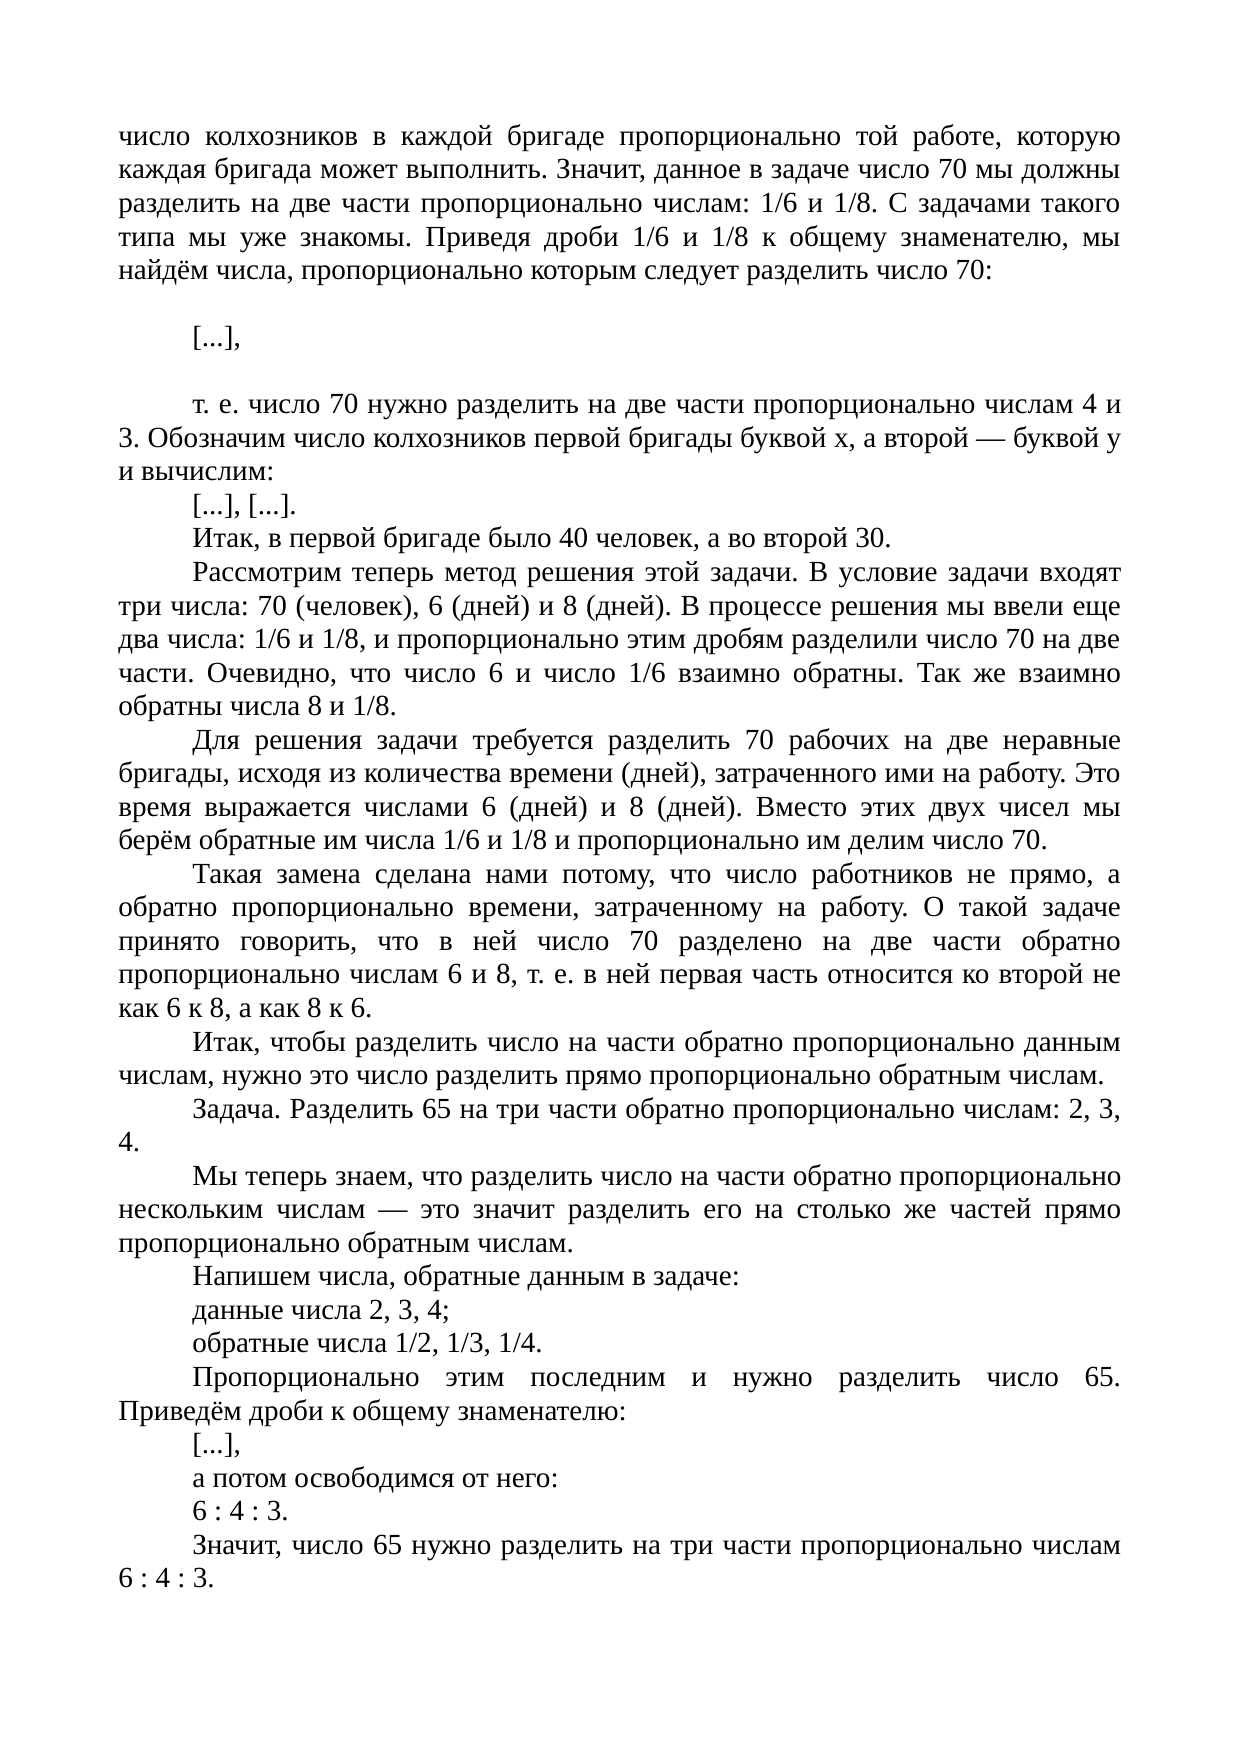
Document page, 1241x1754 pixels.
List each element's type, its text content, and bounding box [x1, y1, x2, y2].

text [...], [...]. [118, 487, 1122, 521]
text т. е. число 70 нужно разделить на две части пропорционально числам 4 и 3. Обозначим число колхозников первой бригады буквой х, а второй — буквой у и вычислим: [118, 386, 1122, 487]
text Итак, в первой бригаде было 40 человек, а во второй 30. [118, 521, 1122, 554]
text а потом освободимся от него: [118, 1460, 1122, 1493]
text Задача. Разделить 65 на три части обратно пропорционально числам: 2, 3, 4. [118, 1091, 1122, 1158]
text Мы теперь знаем, что разделить число на части обратно пропорционально нескольким числам — это значит разделить его на столько же частей прямо пропорционально обратным числам. [118, 1158, 1122, 1258]
text данные числа 2, 3, 4; [118, 1292, 1122, 1326]
text 6 : 4 : 3. [118, 1493, 1122, 1527]
text Рассмотрим теперь метод решения этой задачи. В условие задачи входят три числа: 70 (человек), 6 (дней) и 8 (дней). В процессе решения мы ввели еще два числа: 1/6 и 1/8, и пропорционально этим дробям разделили число 70 на две части. Очевидно, что число 6 и число 1/6 взаимно обратны. Так же взаимно обратны числа 8 и 1/8. [118, 554, 1122, 722]
text Пропорционально этим последним и нужно разделить число 65. Приведём дроби к общему знаменателю: [118, 1359, 1122, 1426]
text Напишем числа, обратные данным в задаче: [118, 1258, 1122, 1292]
text Значит, число 65 нужно разделить на три части пропорционально числам 6 : 4 : 3. [118, 1527, 1122, 1594]
text [...], [118, 1426, 1122, 1460]
text Для решения задачи требуется разделить 70 рабочих на две неравные бригады, исходя из количества времени (дней), затраченного ими на работу. Это время выражается числами 6 (дней) и 8 (дней). Вместо этих двух чисел мы берём обратные им числа 1/6 и 1/8 и пропорционально им делим число 70. [118, 722, 1122, 856]
text Итак, чтобы разделить число на части обратно пропорционально данным числам, нужно это число разделить прямо пропорционально обратным числам. [118, 1024, 1122, 1091]
text обратные числа 1/2, 1/3, 1/4. [118, 1326, 1122, 1359]
text Такая замена сделана нами потому, что число работников не прямо, а обратно пропорционально времени, затраченному на работу. О такой задаче принято говорить, что в ней число 70 разделено на две части обратно пропорционально числам 6 и 8, т. е. в ней первая часть относится ко второй не как 6 к 8, а как 8 к 6. [118, 856, 1122, 1024]
text число колхозников в каждой бригаде пропорционально той работе, которую каждая бригада может выполнить. Значит, данное в задаче число 70 мы должны разделить на две части пропорционально числам: 1/6 и 1/8. С задачами такого типа мы уже знакомы. Приведя дроби 1/6 и 1/8 к общему знаменателю, мы найдём числа, пропорционально которым следует разделить число 70: [118, 118, 1122, 286]
text [...], [118, 319, 1122, 353]
